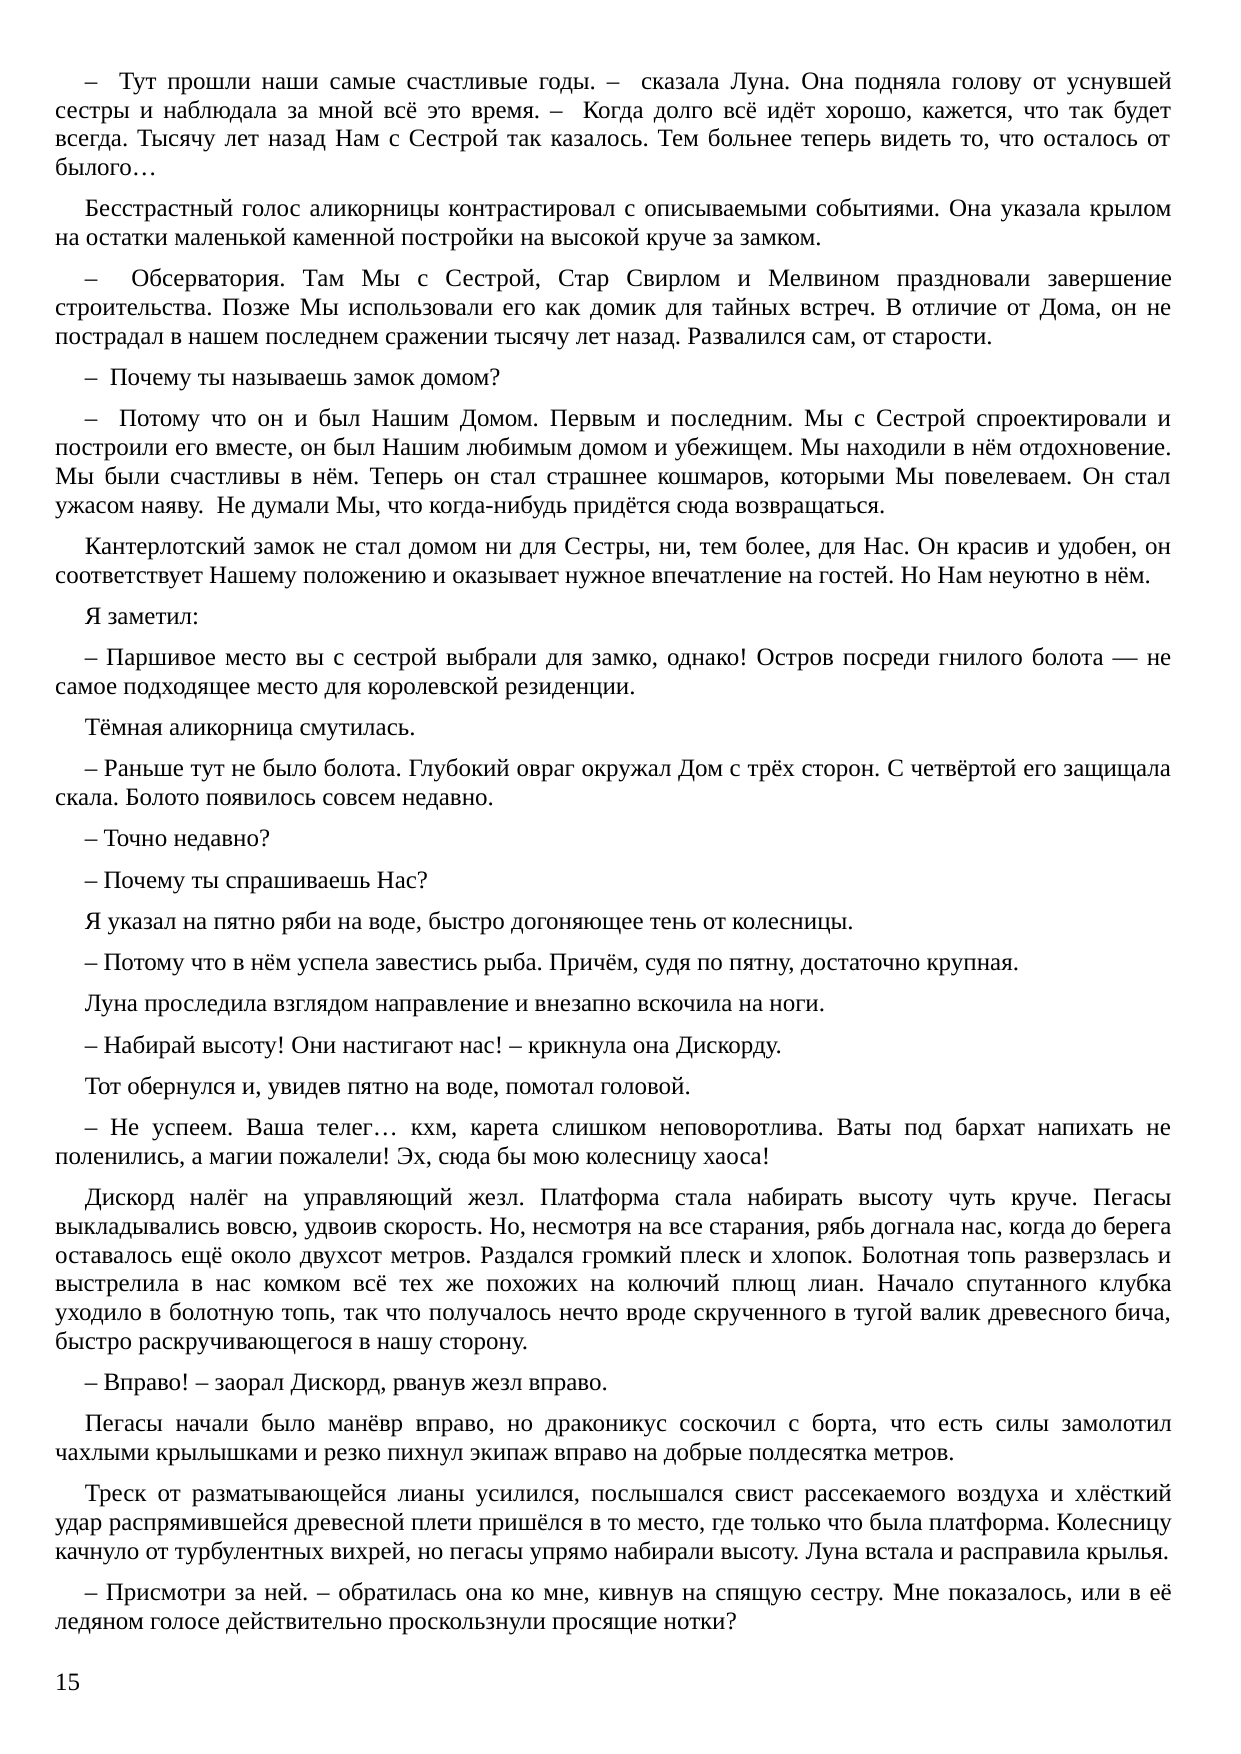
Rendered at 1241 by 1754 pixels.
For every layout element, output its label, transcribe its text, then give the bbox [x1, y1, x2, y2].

text Луна проследила взглядом направление и внезапно вскочила на ноги. [55, 988, 1173, 1017]
text – Присмотри за ней. – обратилась она ко мне, кивнув на спящую сестру. Мне показалось, или в её ледяном голосе действительно проскользнули просящие нотки? [55, 1577, 1173, 1635]
text – Обсерватория. Там Мы с Сестрой, Стар Свирлом и Мелвином праздновали завершение строительства. Позже Мы использовали его как домик для тайных встреч. В отличие от Дома, он не пострадал в нашем последнем сражении тысячу лет назад. Развалился сам, от старости. [55, 263, 1173, 350]
text – Потому что он и был Нашим Домом. Первым и последним. Мы с Сестрой спроектировали и построили его вместе, он был Нашим любимым домом и убежищем. Мы находили в нём отдохновение. Мы были счастливы в нём. Теперь он стал страшнее кошмаров, которыми Мы повелеваем. Он стал ужасом наяву. Не думали Мы, что когда-нибудь придётся сюда возвращаться. [55, 403, 1173, 518]
text Кантерлотский замок не стал домом ни для Сестры, ни, тем более, для Нас. Он красив и удобен, он соответствует Нашему положению и оказывает нужное впечатление на гостей. Но Нам неуютно в нём. [55, 531, 1173, 588]
text – Не успеем. Ваша телег… кхм, карета слишком неповоротлива. Ваты под бархат напихать не поленились, а магии пожалели! Эх, сюда бы мою колесницу хаоса! [55, 1112, 1173, 1170]
text – Почему ты спрашиваешь Нас? [55, 865, 1173, 893]
text – Раньше тут не было болота. Глубокий овраг окружал Дом с трёх сторон. С четвёртой его защищала скала. Болото появилось совсем недавно. [55, 753, 1173, 811]
text Пегасы начали было манёвр вправо, но драконикус соскочил с борта, что есть силы замолотил чахлыми крылышками и резко пихнул экипаж вправо на добрые полдесятка метров. [55, 1408, 1173, 1466]
text Тёмная аликорница смутилась. [55, 712, 1173, 741]
text – Тут прошли наши самые счастливые годы. – сказала Луна. Она подняла голову от уснувшей сестры и наблюдала за мной всё это время. – Когда долго всё идёт хорошо, кажется, что так будет всегда. Тысячу лет назад Нам с Сестрой так казалось. Тем больнее теперь видеть то, что осталось от былого… [55, 66, 1173, 181]
text Дискорд налёг на управляющий жезл. Платформа стала набирать высоту чуть круче. Пегасы выкладывались вовсю, удвоив скорость. Но, несмотря на все старания, рябь догнала нас, когда до берега оставалось ещё около двухсот метров. Раздался громкий плеск и хлопок. Болотная топь разверзлась и выстрелила в нас комком всё тех же похожих на колючий плющ лиан. Начало спутанного клубка уходило в болотную топь, так что получалось нечто вроде скрученного в тугой валик древесного бича, быстро раскручивающегося в нашу сторону. [55, 1182, 1173, 1355]
text Я заметил: [55, 601, 1173, 630]
text – Точно недавно? [55, 823, 1173, 852]
text – Вправо! – заорал Дискорд, рванув жезл вправо. [55, 1367, 1173, 1396]
text – Почему ты называешь замок домом? [55, 362, 1173, 391]
text – Набирай высоту! Они настигают нас! – крикнула она Дискорду. [55, 1030, 1173, 1058]
text – Потому что в нём успела завестись рыба. Причём, судя по пятну, достаточно крупная. [55, 947, 1173, 976]
text – Паршивое место вы с сестрой выбрали для замко, однако! Остров посреди гнилого болота — не самое подходящее место для королевской резиденции. [55, 642, 1173, 700]
text Я указал на пятно ряби на воде, быстро догоняющее тень от колесницы. [55, 906, 1173, 935]
text Треск от разматывающейся лианы усилился, послышался свист рассекаемого воздуха и хлёсткий удар распрямившейся древесной плети пришёлся в то место, где только что была платформа. Колесницу качнуло от турбулентных вихрей, но пегасы упрямо набирали высоту. Луна встала и расправила крылья. [55, 1478, 1173, 1565]
text Тот обернулся и, увидев пятно на воде, помотал головой. [55, 1071, 1173, 1100]
text Бесстрастный голос аликорницы контрастировал с описываемыми событиями. Она указала крылом на остатки маленькой каменной постройки на высокой круче за замком. [55, 193, 1173, 251]
